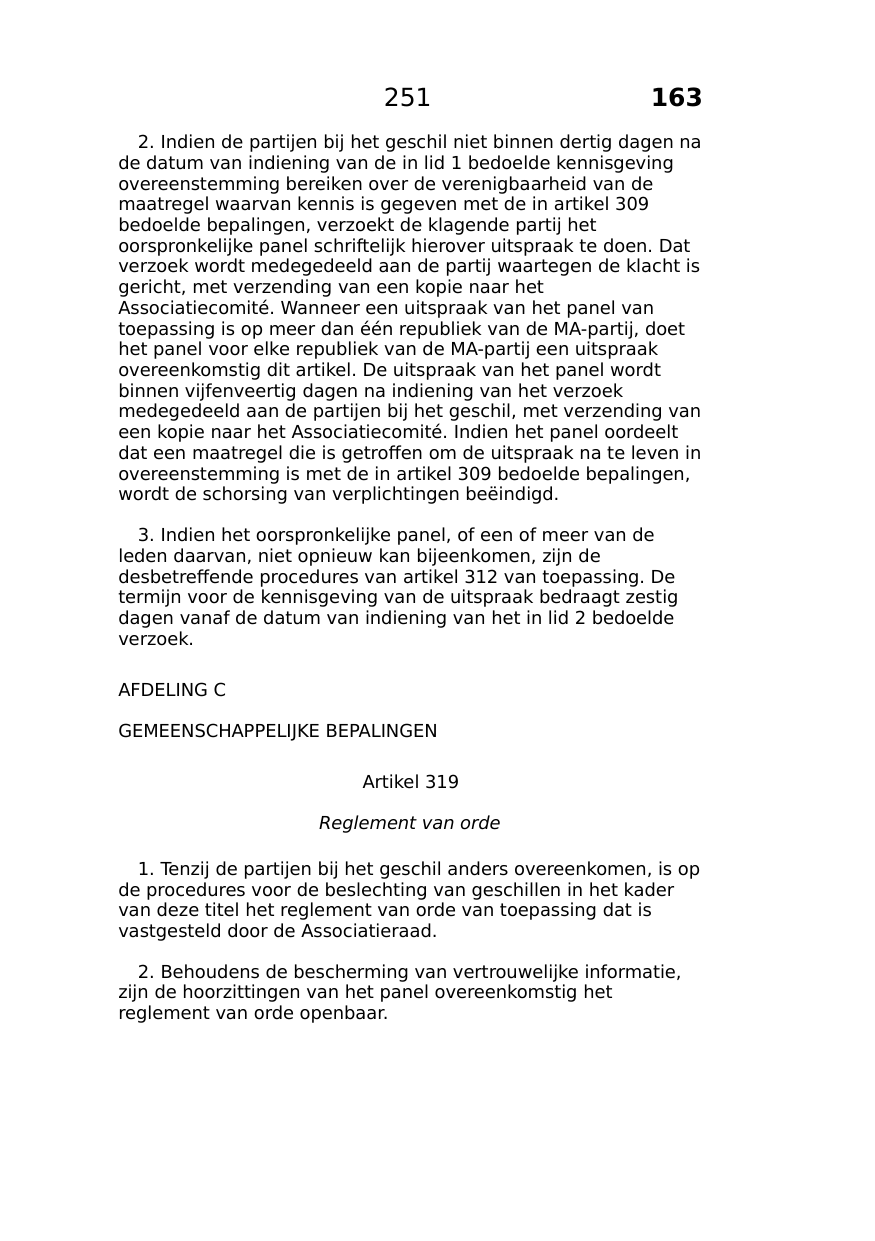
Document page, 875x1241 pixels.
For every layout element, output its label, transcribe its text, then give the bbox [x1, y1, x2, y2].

subtitle AFDELING C GEMEENSCHAPPELIJKE BEPALINGEN [118, 679, 703, 742]
text 1. Tenzij de partijen bij het geschil anders overeenkomen, is op de procedures voor de beslechting van geschillen in het kader van deze titel het reglement van orde van toepassing dat is vastgesteld door de Associatieraad. [118, 859, 703, 942]
subtitle Artikel 319 Reglement van orde [118, 772, 703, 834]
text 2. Indien de partijen bij het geschil niet binnen dertig dagen na de datum van indiening van de in lid 1 bedoelde kennisgeving overeenstemming bereiken over de verenigbaarheid van de maatregel waarvan kennis is gegeven met de in artikel 309 bedoelde bepalingen, verzoekt de klagende partij het oorspronkelijke panel schriftelijk hierover uitspraak te doen. Dat verzoek wordt medegedeeld aan de partij waartegen de klacht is gericht, met verzending van een kopie naar het Associatiecomité. Wanneer een uitspraak van het panel van toepassing is op meer dan één republiek van de MA-partij, doet het panel voor elke republiek van de MA-partij een uitspraak overeenkomstig dit artikel. De uitspraak van het panel wordt binnen vijfenveertig dagen na indiening van het verzoek medegedeeld aan de partijen bij het geschil, met verzending van een kopie naar het Associatiecomité. Indien het panel oordeelt dat een maatregel die is getroffen om de uitspraak na te leven in overeenstemming is met de in artikel 309 bedoelde bepalingen, wordt de schorsing van verplichtingen beëindigd. [118, 132, 703, 505]
text 2. Behoudens de bescherming van vertrouwelijke informatie, zijn de hoorzittingen van het panel overeenkomstig het reglement van orde openbaar. [118, 962, 703, 1024]
text 3. Indien het oorspronkelijke panel, of een of meer van de leden daarvan, niet opnieuw kan bijeenkomen, zijn de desbetreffende procedures van artikel 312 van toepassing. De termijn voor de kennisgeving van de uitspraak bedraagt zestig dagen vanaf de datum van indiening van het in lid 2 bedoelde verzoek. [118, 525, 703, 649]
